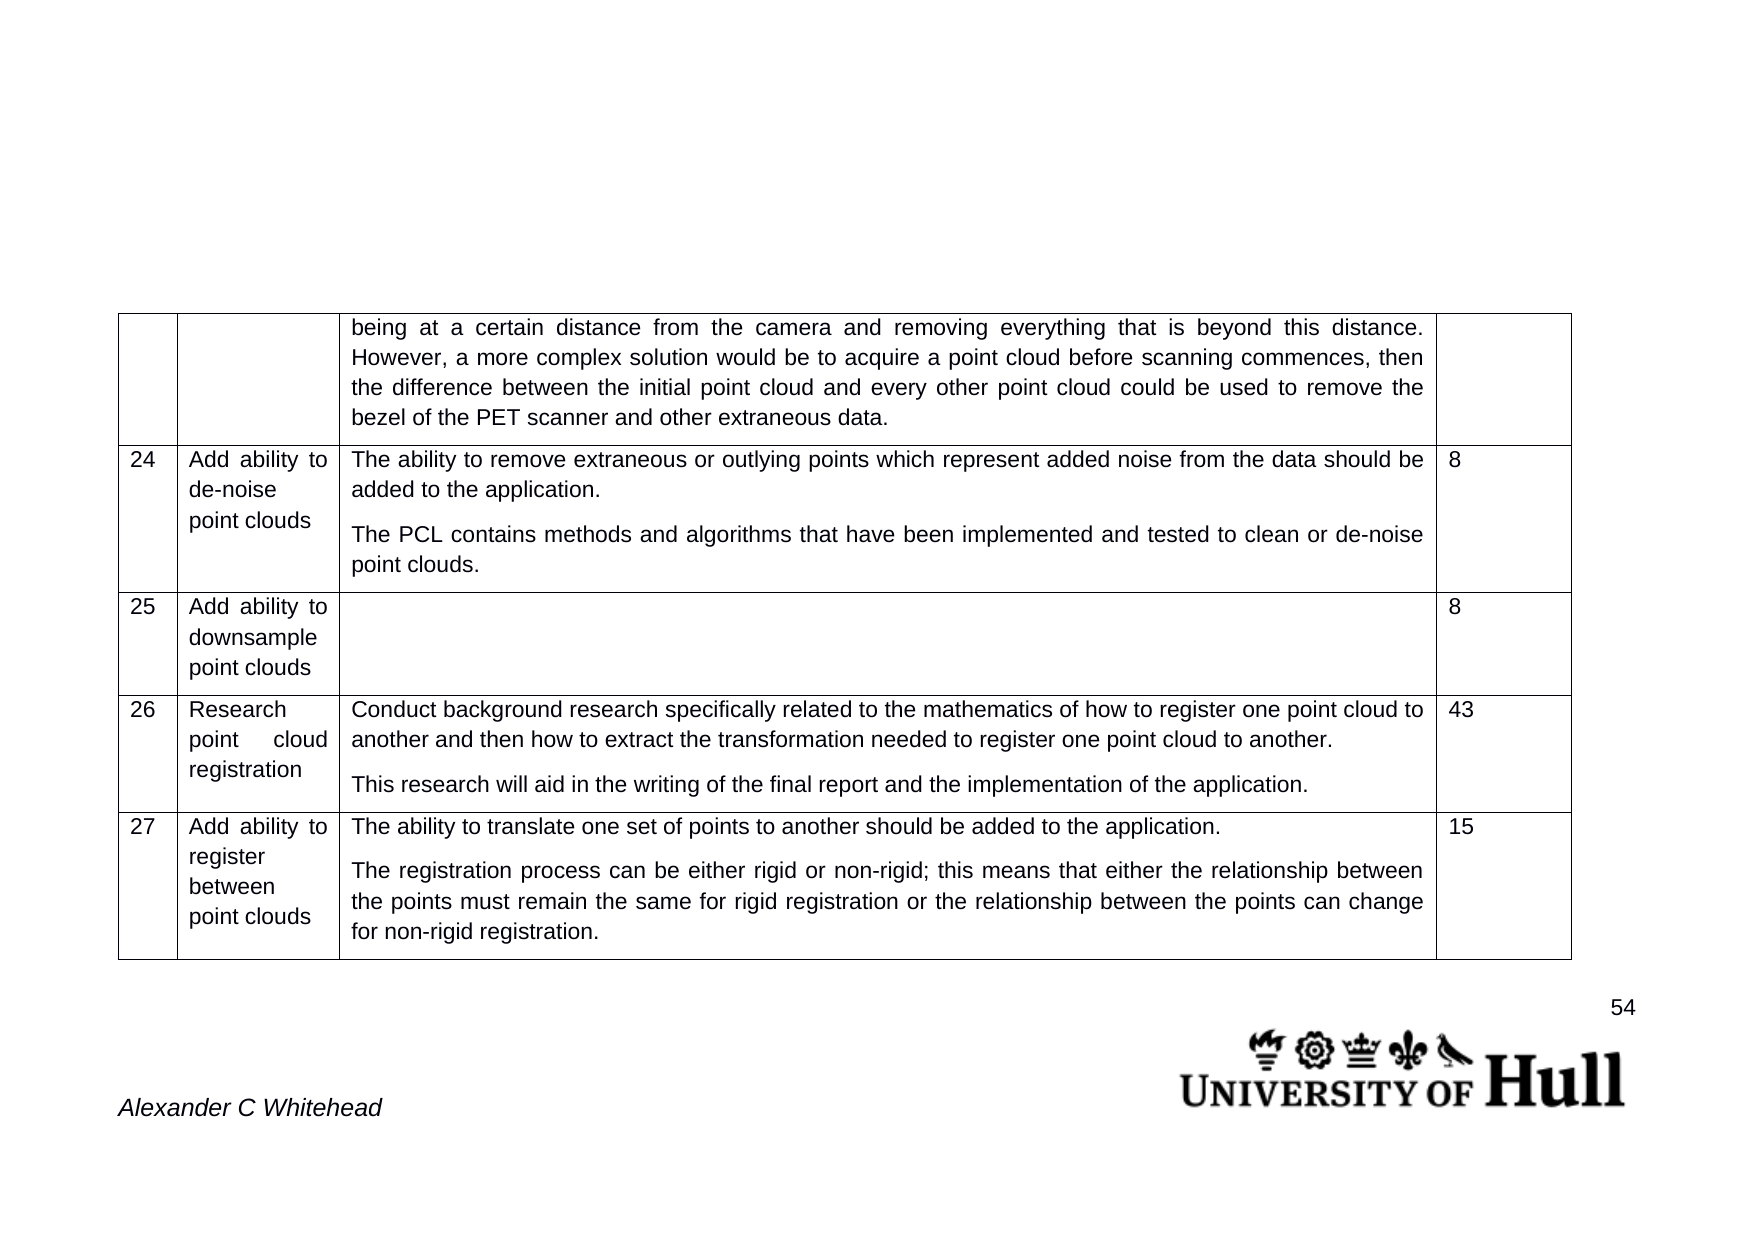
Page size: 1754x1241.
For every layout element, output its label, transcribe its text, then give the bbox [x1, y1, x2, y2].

picture [1173, 1020, 1634, 1117]
table_cell 43 [1437, 696, 1571, 812]
table_cell 27 [119, 813, 177, 959]
table_cell [119, 314, 177, 445]
table_cell Add ability to register between point clouds [178, 813, 339, 959]
table_cell [340, 593, 1436, 695]
table_cell being at a certain distance from the camera and removing everything that is beyond this distance. However, a more complex solution would be to acquire a point cloud before scanning commences, then the difference between the initial point cloud and every other point cloud could be used to remove the bezel of the PET scanner and other extraneous data. [340, 314, 1436, 445]
table_cell 25 [119, 593, 177, 695]
table_cell [1437, 314, 1571, 445]
table_cell 26 [119, 696, 177, 812]
table_cell 8 [1437, 446, 1571, 592]
table_cell Add ability to downsample point clouds [178, 593, 339, 695]
table_cell The ability to remove extraneous or outlying points which represent added noise from the data should be added to the application. The PCL contains methods and algorithms that have been implemented and tested to clean or de-noise point clouds. [340, 446, 1436, 592]
table_cell [178, 314, 339, 445]
table_cell Add ability to de-noise point clouds [178, 446, 339, 592]
table_cell Research point cloud registration [178, 696, 339, 812]
table_cell 24 [119, 446, 177, 592]
table_cell The ability to translate one set of points to another should be added to the application. The registration process can be either rigid or non-rigid; this means that either the relationship between the points must remain the same for rigid registration or the relationship between the points can change for non-rigid registration. [340, 813, 1436, 959]
table_cell 8 [1437, 593, 1571, 695]
table_cell 15 [1437, 813, 1571, 959]
table_cell Conduct background research specifically related to the mathematics of how to register one point cloud to another and then how to extract the transformation needed to register one point cloud to another. This research will aid in the writing of the final report and the implementation of the application. [340, 696, 1436, 812]
